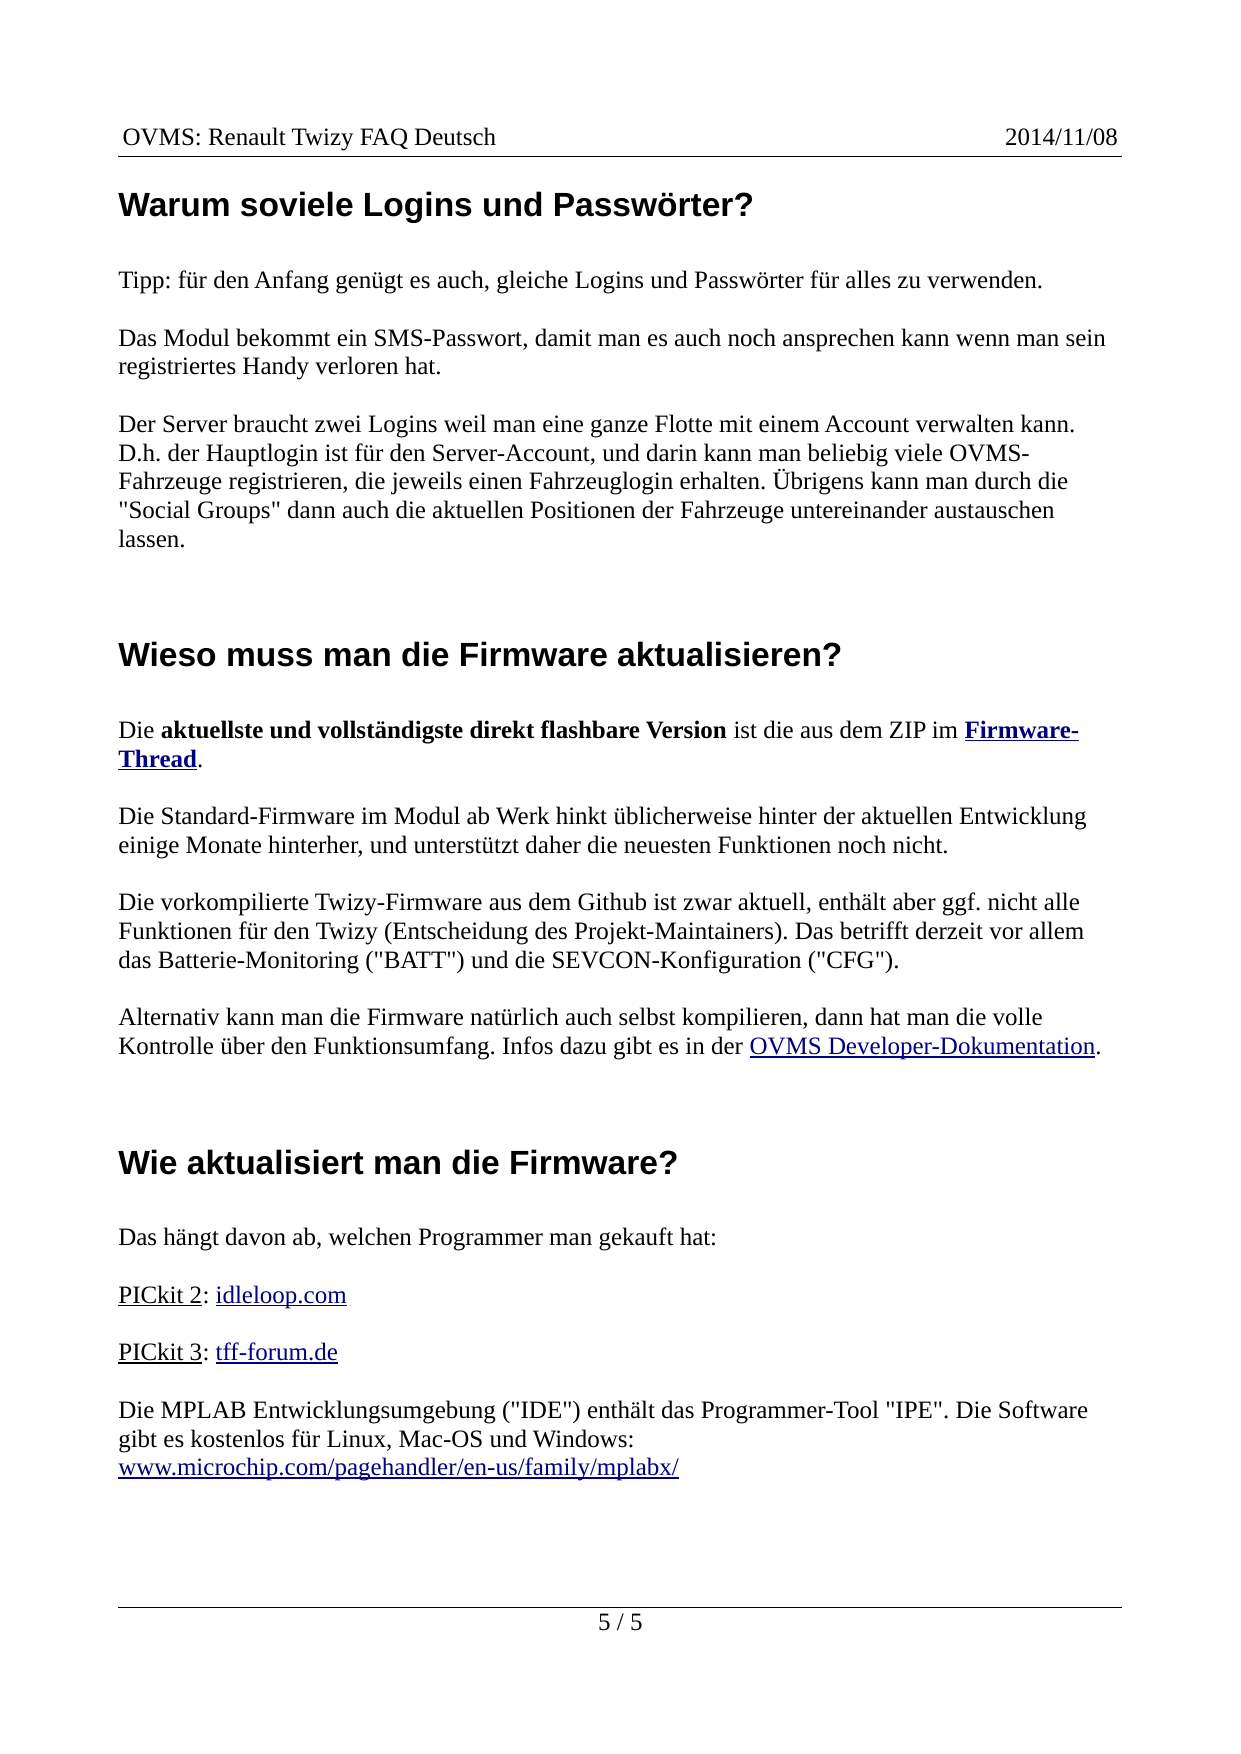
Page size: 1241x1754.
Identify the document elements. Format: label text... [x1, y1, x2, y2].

text www.microchip.com/pagehandler/en-us/family/mplabx/ [118, 1452, 1122, 1481]
text Tipp: für den Anfang genügt es auch, gleiche Logins und Passwörter für alles zu verwenden. [118, 265, 1122, 294]
text PICkit 3: tff-forum.de [118, 1337, 1122, 1366]
text Alternativ kann man die Firmware natürlich auch selbst kompilieren, dann hat man die volle Kontrolle über den Funktionsumfang. Infos dazu gibt es in der OVMS Developer-Dokumentation. [118, 1002, 1122, 1060]
text PICkit 2: idleloop.com [118, 1280, 1122, 1309]
subtitle Wie aktualisiert man die Firmware? [118, 1142, 1122, 1181]
text Das hängt davon ab, welchen Programmer man gekauft hat: [118, 1222, 1122, 1251]
subtitle Wieso muss man die Firmware aktualisieren? [118, 635, 1122, 674]
text Die Standard-Firmware im Modul ab Werk hinkt üblicherweise hinter der aktuellen Entwicklung einige Monate hinterher, und unterstützt daher die neuesten Funktionen noch nicht. [118, 801, 1122, 859]
text Das Modul bekommt ein SMS-Passwort, damit man es auch noch ansprechen kann wenn man sein registriertes Handy verloren hat. [118, 323, 1122, 380]
text Die aktuellste und vollständigste direkt flashbare Version ist die aus dem ZIP im Firmware-Thread. [118, 715, 1122, 772]
text Die vorkompilierte Twizy-Firmware aus dem Github ist zwar aktuell, enthält aber ggf. nicht alle Funktionen für den Twizy (Entscheidung des Projekt-Maintainers). Das betrifft derzeit vor allem das Batterie-Monitoring ("BATT") und die SEVCON-Konfiguration ("CFG"). [118, 887, 1122, 974]
text Der Server braucht zwei Logins weil man eine ganze Flotte mit einem Account verwalten kann. D.h. der Hauptlogin ist für den Server-Account, und darin kann man beliebig viele OVMS-Fahrzeuge registrieren, die jeweils einen Fahrzeuglogin erhalten. Übrigens kann man durch die "Social Groups" dann auch die aktuellen Positionen der Fahrzeuge untereinander austauschen lassen. [118, 409, 1122, 553]
subtitle Warum soviele Logins und Passwörter? [118, 185, 1122, 224]
text Die MPLAB Entwicklungsumgebung ("IDE") enthält das Programmer-Tool "IPE". Die Software gibt es kostenlos für Linux, Mac-OS und Windows: [118, 1395, 1122, 1452]
